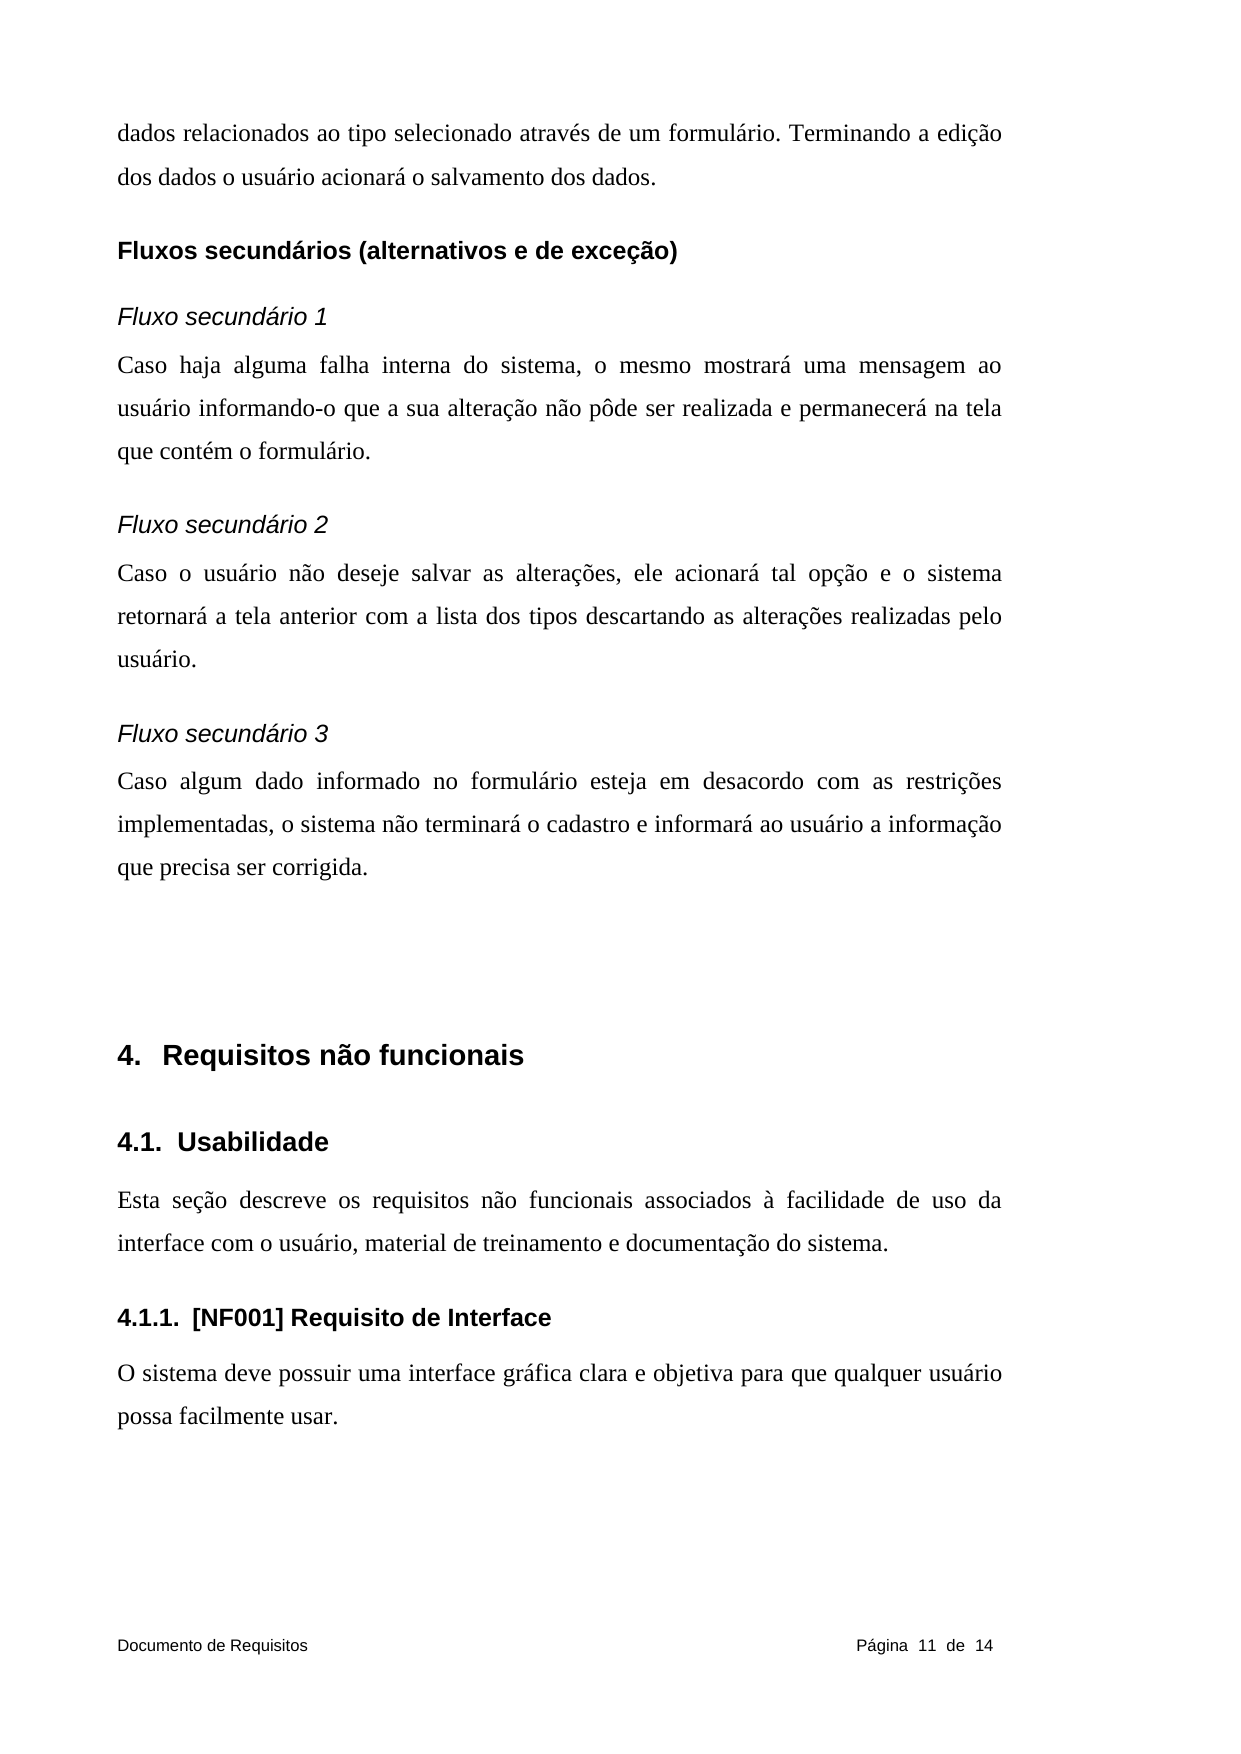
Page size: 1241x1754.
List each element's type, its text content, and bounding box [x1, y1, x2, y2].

subtitle Usabilidade [117, 1126, 1003, 1157]
text dados relacionados ao tipo selecionado através de um formulário. Terminando a edição dos dados o usuário acionará o salvamento dos dados. [117, 118, 1003, 190]
subtitle Fluxo secundário 3 [117, 718, 1003, 747]
subtitle Fluxos secundários (alternativos e de exceção) [117, 236, 1003, 265]
text Caso o usuário não deseje salvar as alterações, ele acionará tal opção e o sistema retornará a tela anterior com a lista dos tipos descartando as alterações realizadas pelo usuário. [117, 558, 1003, 673]
subtitle [NF001] Requisito de Interface [117, 1303, 1003, 1331]
text O sistema deve possuir uma interface gráfica clara e objetiva para que qualquer usuário possa facilmente usar. [117, 1358, 1003, 1430]
subtitle Fluxo secundário 1 [117, 302, 1003, 331]
text Caso haja alguma falha interna do sistema, o mesmo mostrará uma mensagem ao usuário informando-o que a sua alteração não pôde ser realizada e permanecerá na tela que contém o formulário. [117, 350, 1003, 465]
subtitle Requisitos não funcionais [117, 1038, 1003, 1071]
text Esta seção descreve os requisitos não funcionais associados à facilidade de uso da interface com o usuário, material de treinamento e documentação do sistema. [117, 1185, 1003, 1257]
text Caso algum dado informado no formulário esteja em desacordo com as restrições implementadas, o sistema não terminará o cadastro e informará ao usuário a informação que precisa ser corrigida. [117, 766, 1003, 881]
subtitle Fluxo secundário 2 [117, 510, 1003, 539]
